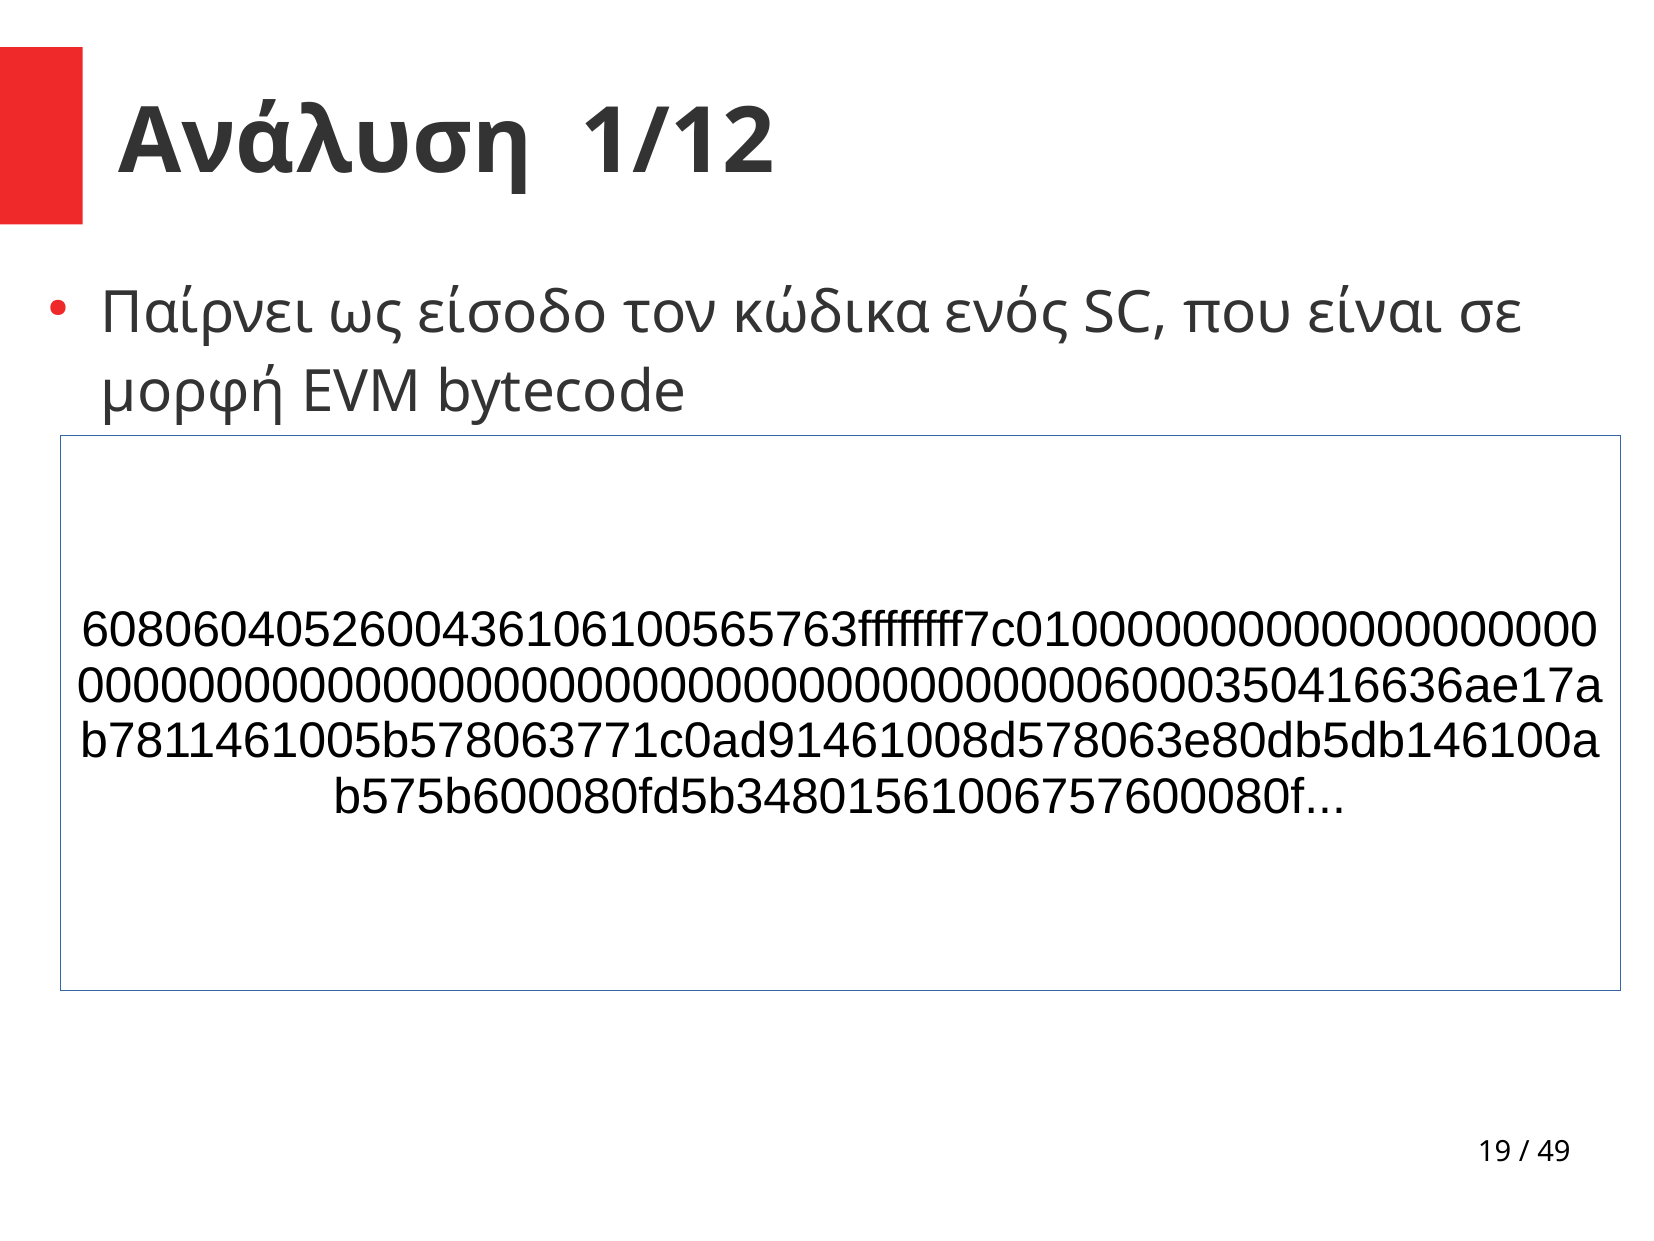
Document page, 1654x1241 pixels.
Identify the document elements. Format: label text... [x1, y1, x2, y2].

title Ανάλυση 1/12 [118, 33, 1571, 241]
text_box 6080604052600436106100565763ffffffff7c01000000000000000000000000000000000000000000000000000000006000350416636ae17ab7811461005b578063771c0ad91461008d578063e80db5db146100ab575b600080fd5b34801561006757600080f... [60, 435, 1621, 991]
list Παίρνει ως είσοδο τον κώδικα ενός SC, που είναι σε μορφή EVM bytecode [30, 270, 1621, 436]
